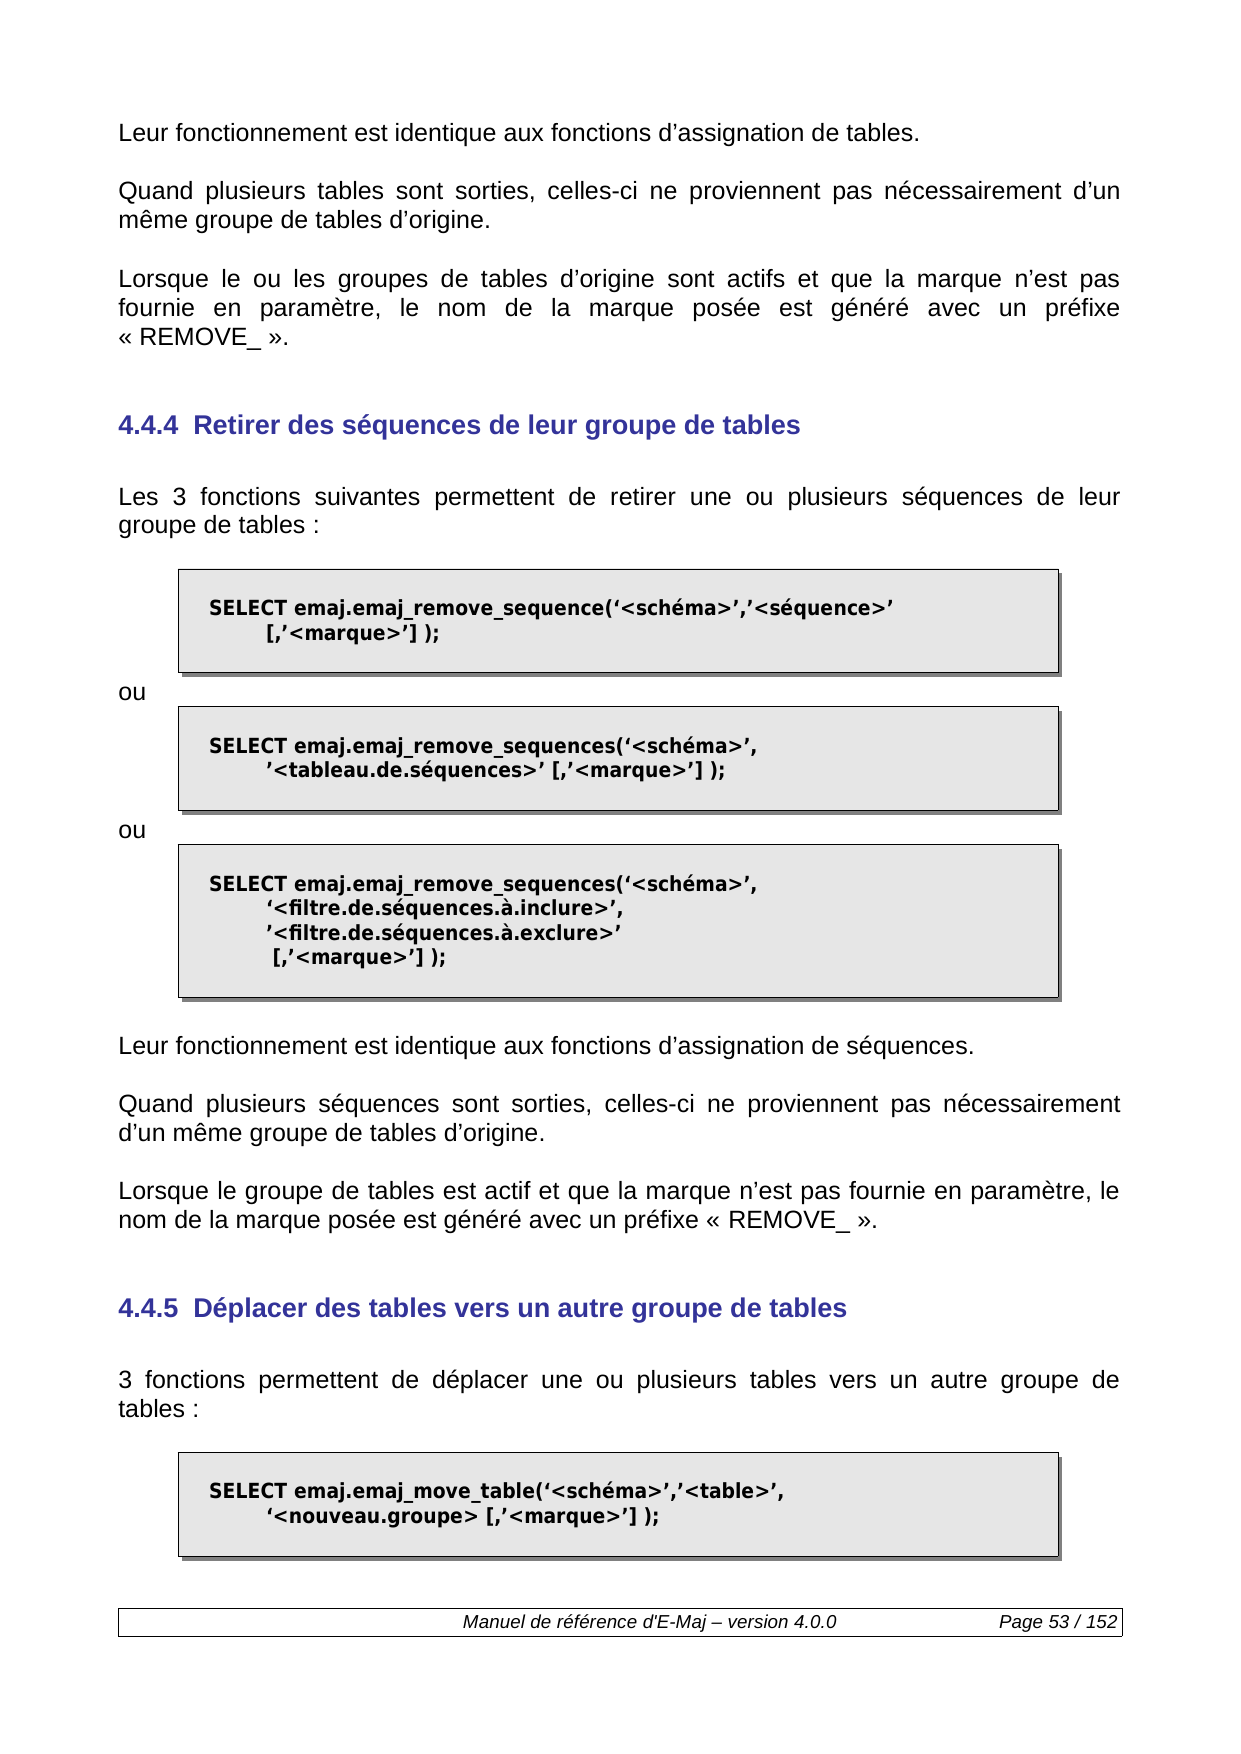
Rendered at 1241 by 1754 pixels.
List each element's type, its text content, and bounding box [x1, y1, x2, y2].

text ou [118, 677, 1122, 706]
text SELECT emaj.emaj_remove_sequence(‘<schéma>’,’<séquence>’ [179, 593, 1058, 617]
text Lorsque le ou les groupes de tables d’origine sont actifs et que la marque n’est pas fournie en paramètre, le nom de la marque posée est généré avec un préfixe « REMOVE_ ». [118, 263, 1122, 351]
text ou [118, 815, 1122, 844]
text Leur fonctionnement est identique aux fonctions d’assignation de tables. [118, 118, 1122, 147]
text SELECT emaj.emaj_remove_sequences(‘<schéma>’, [179, 731, 1058, 755]
subtitle Retirer des séquences de leur groupe de tables [118, 409, 1122, 440]
text SELECT emaj.emaj_move_table(‘<schéma>’,’<table>’, [179, 1476, 1058, 1501]
text Lorsque le groupe de tables est actif et que la marque n’est pas fournie en paramètre, le nom de la marque posée est généré avec un préfixe « REMOVE_ ». [118, 1176, 1122, 1234]
text ‘<filtre.de.séquences.à.inclure>’, [179, 893, 1058, 917]
text Quand plusieurs tables sont sorties, celles-ci ne proviennent pas nécessairement d’un même groupe de tables d’origine. [118, 176, 1122, 234]
text Les 3 fonctions suivantes permettent de retirer une ou plusieurs séquences de leur groupe de tables : [118, 481, 1122, 539]
text 3 fonctions permettent de déplacer une ou plusieurs tables vers un autre groupe de tables : [118, 1365, 1122, 1423]
text [,’<marque>’] ); [179, 617, 1058, 642]
text ’<tableau.de.séquences>’ [,’<marque>’] ); [179, 755, 1058, 780]
text ’<filtre.de.séquences.à.exclure>’ [179, 917, 1058, 942]
text SELECT emaj.emaj_remove_sequences(‘<schéma>’, [179, 868, 1058, 893]
text Quand plusieurs séquences sont sorties, celles-ci ne proviennent pas nécessairement d’un même groupe de tables d’origine. [118, 1089, 1122, 1147]
text [,’<marque>’] ); [179, 942, 1058, 966]
text ‘<nouveau.groupe> [,’<marque>’] ); [179, 1501, 1058, 1525]
text Leur fonctionnement est identique aux fonctions d’assignation de séquences. [118, 1031, 1122, 1060]
subtitle Déplacer des tables vers un autre groupe de tables [118, 1292, 1122, 1323]
